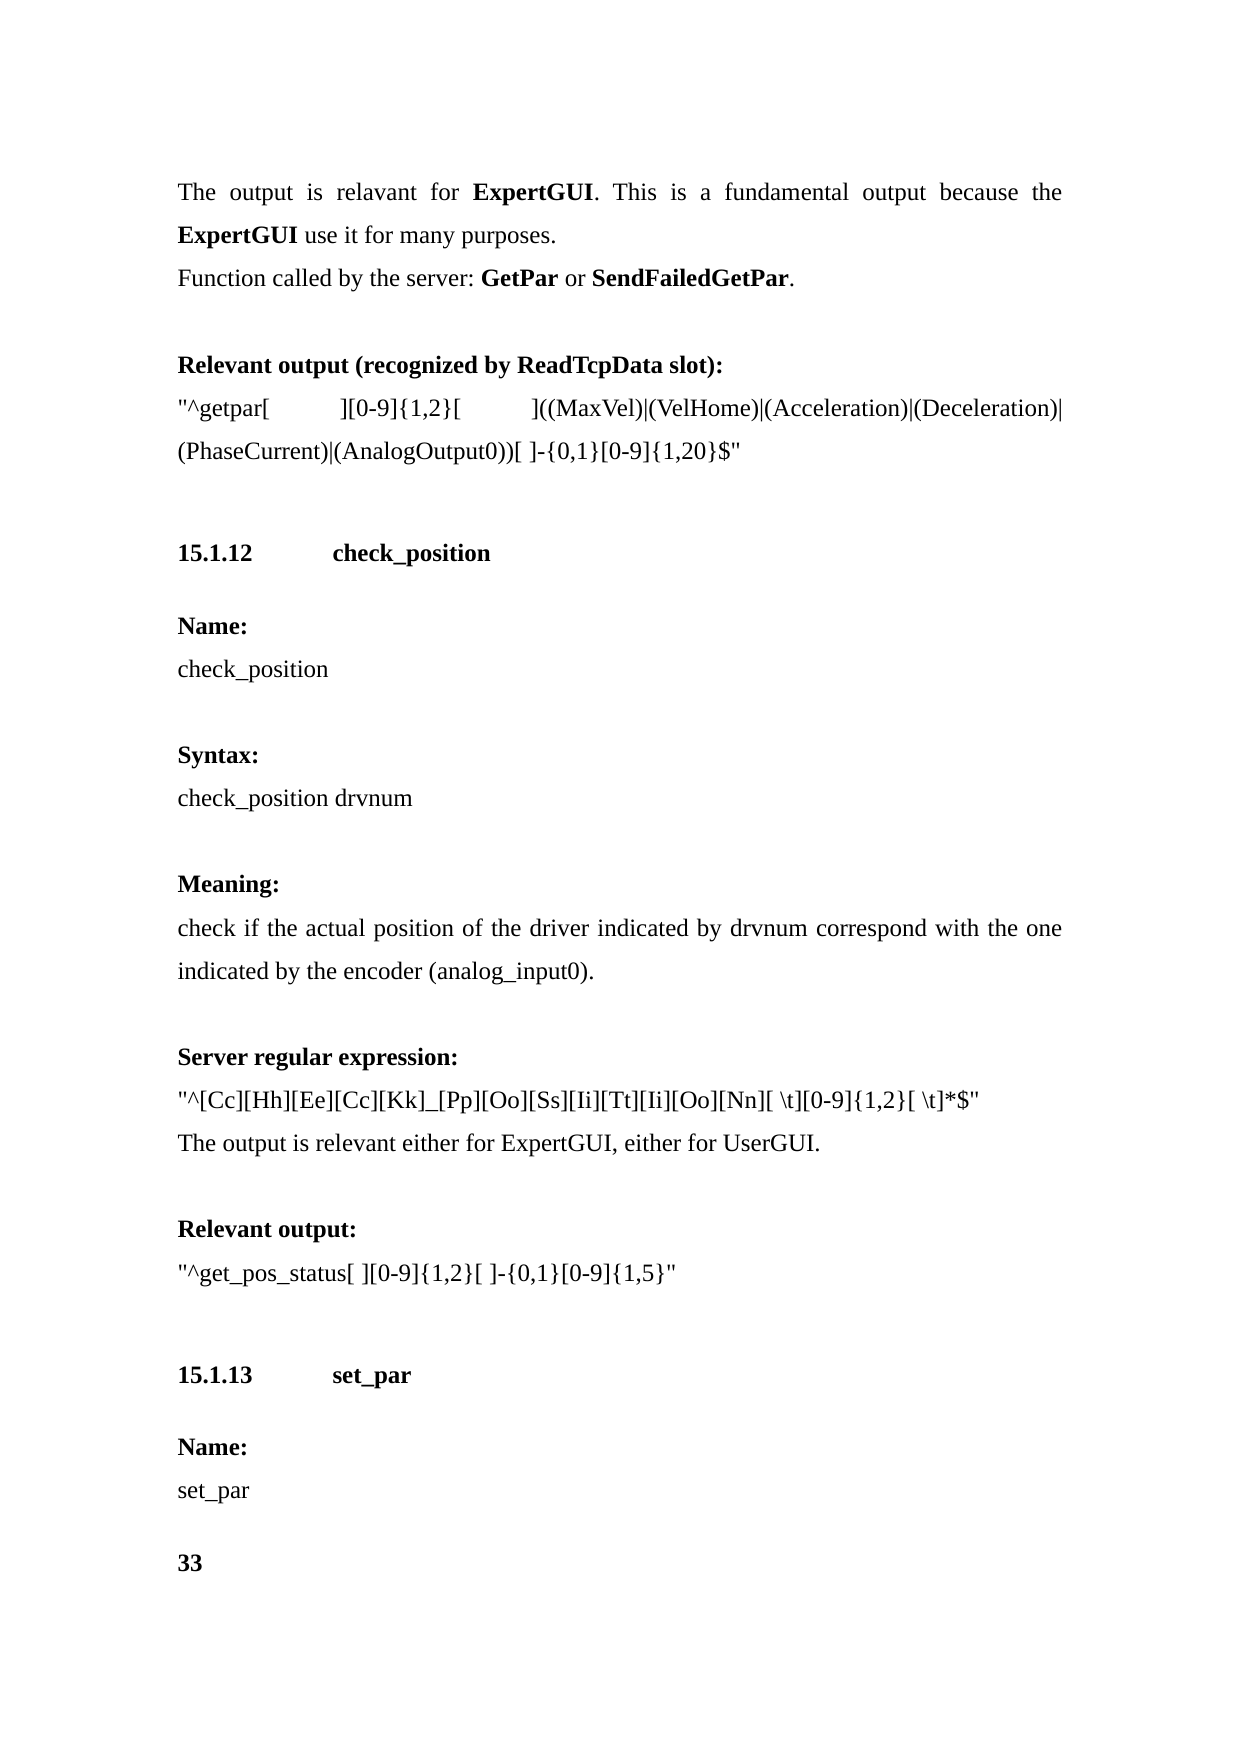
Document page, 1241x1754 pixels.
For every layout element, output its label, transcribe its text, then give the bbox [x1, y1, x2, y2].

text "^[Cc][Hh][Ee][Cc][Kk]_[Pp][Oo][Ss][Ii][Tt][Ii][Oo][Nn][ \t][0-9]{1,2}[ \t]*$" [177, 1085, 1063, 1114]
text Relevant output (recognized by ReadTcpData slot): [177, 350, 1063, 378]
text The output is relevant either for ExpertGUI, either for UserGUI. [177, 1128, 1063, 1157]
text Function called by the server: GetPar or SendFailedGetPar. [177, 263, 1063, 292]
text check if the actual position of the driver indicated by drvnum correspond with the one indicated by the encoder (analog_input0). [177, 913, 1063, 984]
text check_position drvnum [177, 783, 1063, 812]
text Syntax: [177, 740, 1063, 769]
text "^get_pos_status[ ][0-9]{1,2}[ ]-{0,1}[0-9]{1,5}" [177, 1258, 1063, 1286]
text Name: [177, 611, 1063, 639]
text Relevant output: [177, 1214, 1063, 1243]
text "^getpar[ ][0-9]{1,2}[ ]((MaxVel)|(VelHome)|(Acceleration)|(Deceleration)|(PhaseCurrent)|(AnalogOutput0))[ ]-{0,1}[0-9]{1,20}$" [177, 393, 1063, 465]
text Meaning: [177, 869, 1063, 898]
text The output is relavant for ExpertGUI. This is a fundamental output because the ExpertGUI use it for many purposes. [177, 177, 1063, 249]
text set_par [177, 1476, 1063, 1504]
text Name: [177, 1432, 1063, 1461]
subtitle check_position [177, 538, 1063, 567]
text check_position [177, 654, 1063, 683]
subtitle set_par [177, 1360, 1063, 1388]
text Server regular expression: [177, 1042, 1063, 1071]
